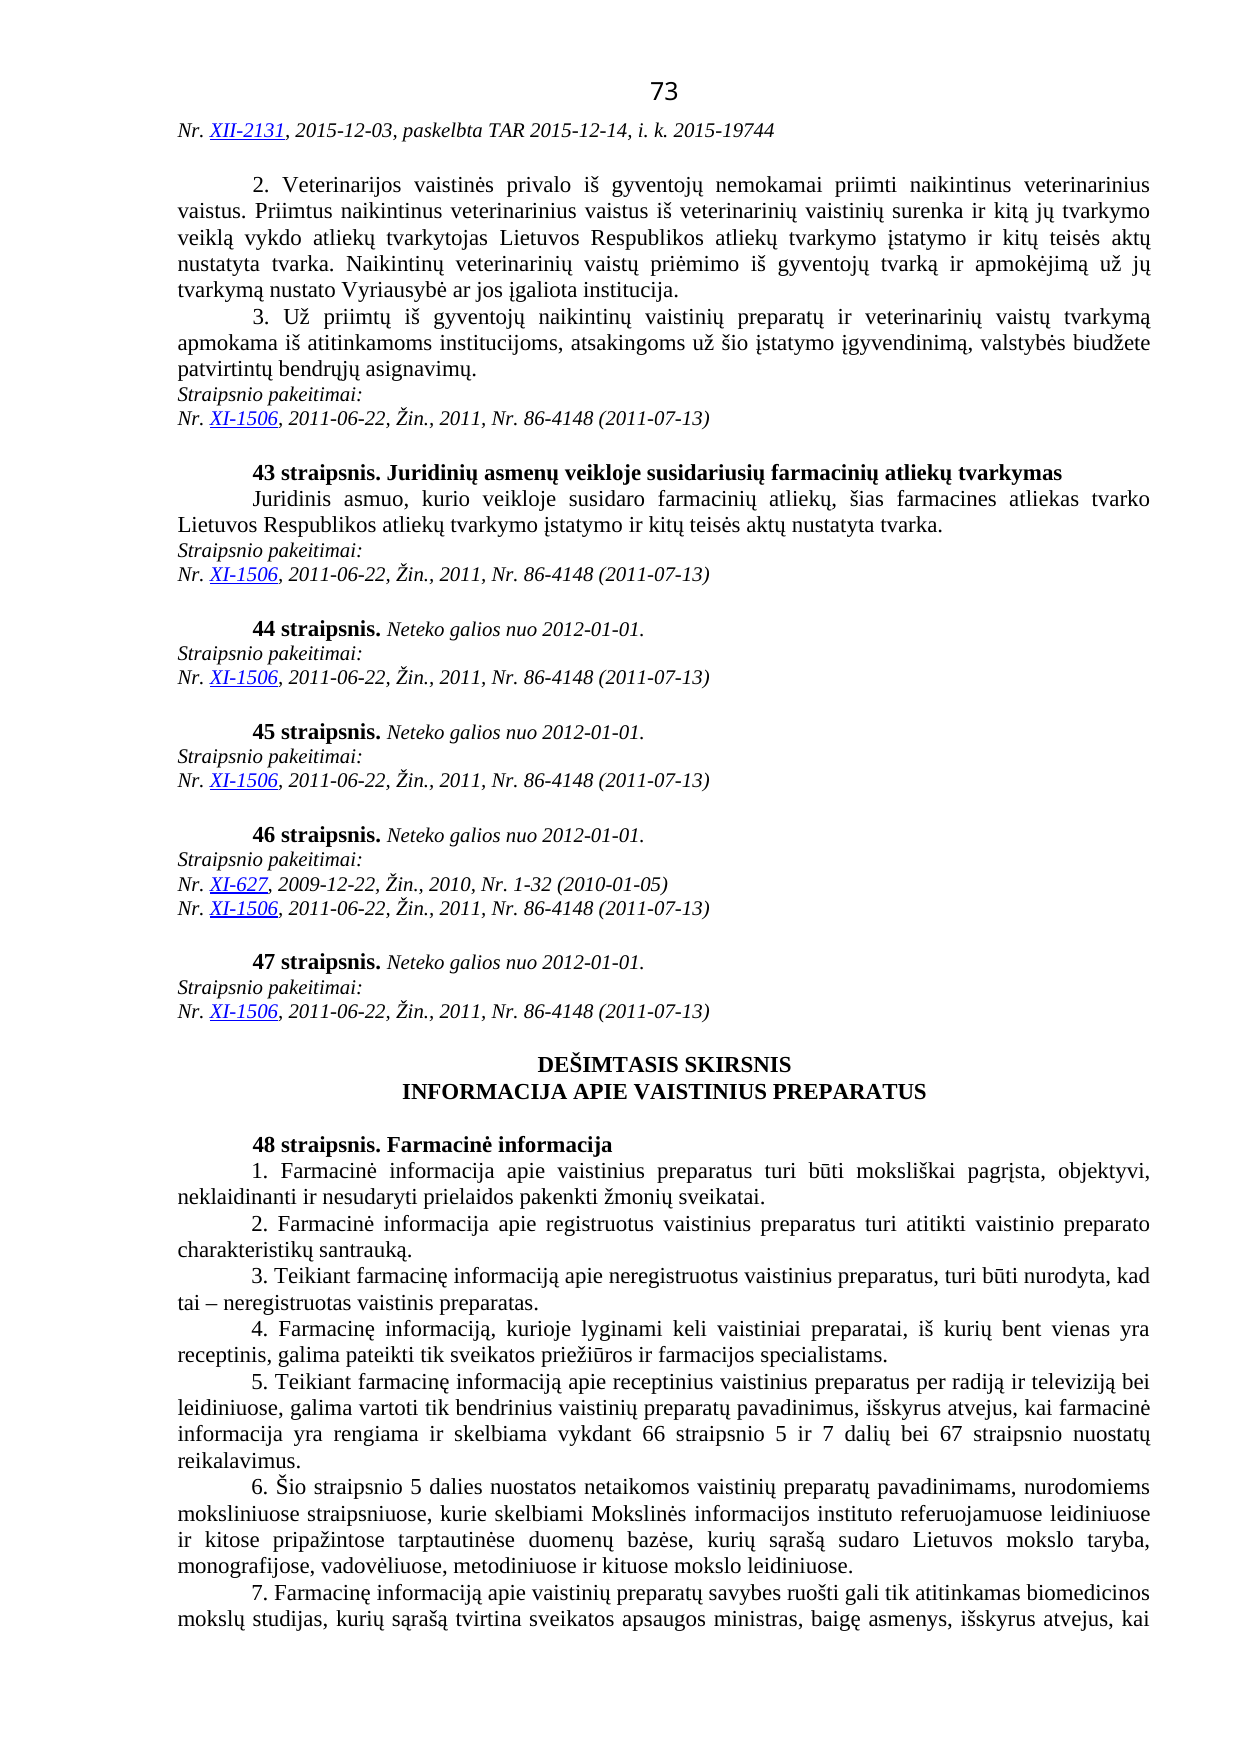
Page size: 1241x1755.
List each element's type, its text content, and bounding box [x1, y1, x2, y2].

text Juridinis asmuo, kurio veikloje susidaro farmacinių atliekų, šias farmacines atliekas tvarko Lietuvos Respublikos atliekų tvarkymo įstatymo ir kitų teisės aktų nustatyta tvarka. [177, 485, 1152, 538]
text Straipsnio pakeitimai: [177, 382, 1152, 406]
text Nr. XI-1506, 2011-06-22, Žin., 2011, Nr. 86-4148 (2011-07-13) [177, 665, 1152, 689]
text 6. Šio straipsnio 5 dalies nuostatos netaikomos vaistinių preparatų pavadinimams, nurodomiems moksliniuose straipsniuose, kurie skelbiami Mokslinės informacijos instituto referuojamuose leidiniuose ir kitose pripažintose tarptautinėse duomenų bazėse, kurių sąrašą sudaro Lietuvos mokslo taryba, monografijose, vadovėliuose, metodiniuose ir kituose mokslo leidiniuose. [177, 1473, 1152, 1579]
text 46 straipsnis. Neteko galios nuo 2012-01-01. [252, 821, 1152, 847]
text Nr. XI-1506, 2011-06-22, Žin., 2011, Nr. 86-4148 (2011-07-13) [177, 406, 1152, 430]
text Straipsnio pakeitimai: [177, 847, 1152, 871]
text Straipsnio pakeitimai: [177, 538, 1152, 562]
text 43 straipsnis. Juridinių asmenų veikloje susidariusių farmacinių atliekų tvarkymas [252, 459, 1152, 485]
text Straipsnio pakeitimai: [177, 641, 1152, 665]
text Straipsnio pakeitimai: [177, 975, 1152, 999]
text Nr. XI-1506, 2011-06-22, Žin., 2011, Nr. 86-4148 (2011-07-13) [177, 896, 1152, 919]
text 5. Teikiant farmacinę informaciją apie receptinius vaistinius preparatus per radiją ir televiziją bei leidiniuose, galima vartoti tik bendrinius vaistinių preparatų pavadinimus, išskyrus atvejus, kai farmacinė informacija yra rengiama ir skelbiama vykdant 66 straipsnio 5 ir 7 dalių bei 67 straipsnio nuostatų reikalavimus. [177, 1368, 1152, 1473]
text Nr. XII-2131, 2015-12-03, paskelbta TAR 2015-12-14, i. k. 2015-19744 [177, 118, 1152, 142]
text 45 straipsnis. Neteko galios nuo 2012-01-01. [252, 718, 1152, 744]
text Nr. XI-627, 2009-12-22, Žin., 2010, Nr. 1-32 (2010-01-05) [177, 871, 1152, 896]
text Nr. XI-1506, 2011-06-22, Žin., 2011, Nr. 86-4148 (2011-07-13) [177, 768, 1152, 792]
text 48 straipsnis. Farmacinė informacija [177, 1131, 1152, 1157]
text 4. Farmacinę informaciją, kurioje lyginami keli vaistiniai preparatai, iš kurių bent vienas yra receptinis, galima pateikti tik sveikatos priežiūros ir farmacijos specialistams. [177, 1315, 1152, 1368]
text 44 straipsnis. Neteko galios nuo 2012-01-01. [252, 614, 1152, 641]
text 2. Veterinarijos vaistinės privalo iš gyventojų nemokamai priimti naikintinus veterinarinius vaistus. Priimtus naikintinus veterinarinius vaistus iš veterinarinių vaistinių surenka ir kitą jų tvarkymo veiklą vykdo atliekų tvarkytojas Lietuvos Respublikos atliekų tvarkymo įstatymo ir kitų teisės aktų nustatyta tvarka. Naikintinų veterinarinių vaistų priėmimo iš gyventojų tvarką ir apmokėjimą už jų tvarkymą nustato Vyriausybė ar jos įgaliota institucija. [177, 171, 1152, 303]
text 47 straipsnis. Neteko galios nuo 2012-01-01. [252, 948, 1152, 975]
text Nr. XI-1506, 2011-06-22, Žin., 2011, Nr. 86-4148 (2011-07-13) [177, 999, 1152, 1023]
text 1. Farmacinė informacija apie vaistinius preparatus turi būti moksliškai pagrįsta, objektyvi, neklaidinanti ir nesudaryti prielaidos pakenkti žmonių sveikatai. [177, 1157, 1152, 1210]
text 3. Teikiant farmacinę informaciją apie neregistruotus vaistinius preparatus, turi būti nurodyta, kad tai – neregistruotas vaistinis preparatas. [177, 1262, 1152, 1315]
text 7. Farmacinę informaciją apie vaistinių preparatų savybes ruošti gali tik atitinkamas biomedicinos mokslų studijas, kurių sąrašą tvirtina sveikatos apsaugos ministras, baigę asmenys, išskyrus atvejus, kai [177, 1579, 1152, 1631]
text Nr. XI-1506, 2011-06-22, Žin., 2011, Nr. 86-4148 (2011-07-13) [177, 562, 1152, 586]
text INFORMACIJA APIE VAISTINIUS PREPARATUS [177, 1078, 1152, 1104]
text 3. Už priimtų iš gyventojų naikintinų vaistinių preparatų ir veterinarinių vaistų tvarkymą apmokama iš atitinkamoms institucijoms, atsakingoms už šio įstatymo įgyvendinimą, valstybės biudžete patvirtintų bendrųjų asignavimų. [177, 303, 1152, 382]
text Straipsnio pakeitimai: [177, 744, 1152, 768]
text 2. Farmacinė informacija apie registruotus vaistinius preparatus turi atitikti vaistinio preparato charakteristikų santrauką. [177, 1210, 1152, 1262]
text DEŠIMTASIS SKIRSNIS [177, 1052, 1152, 1078]
